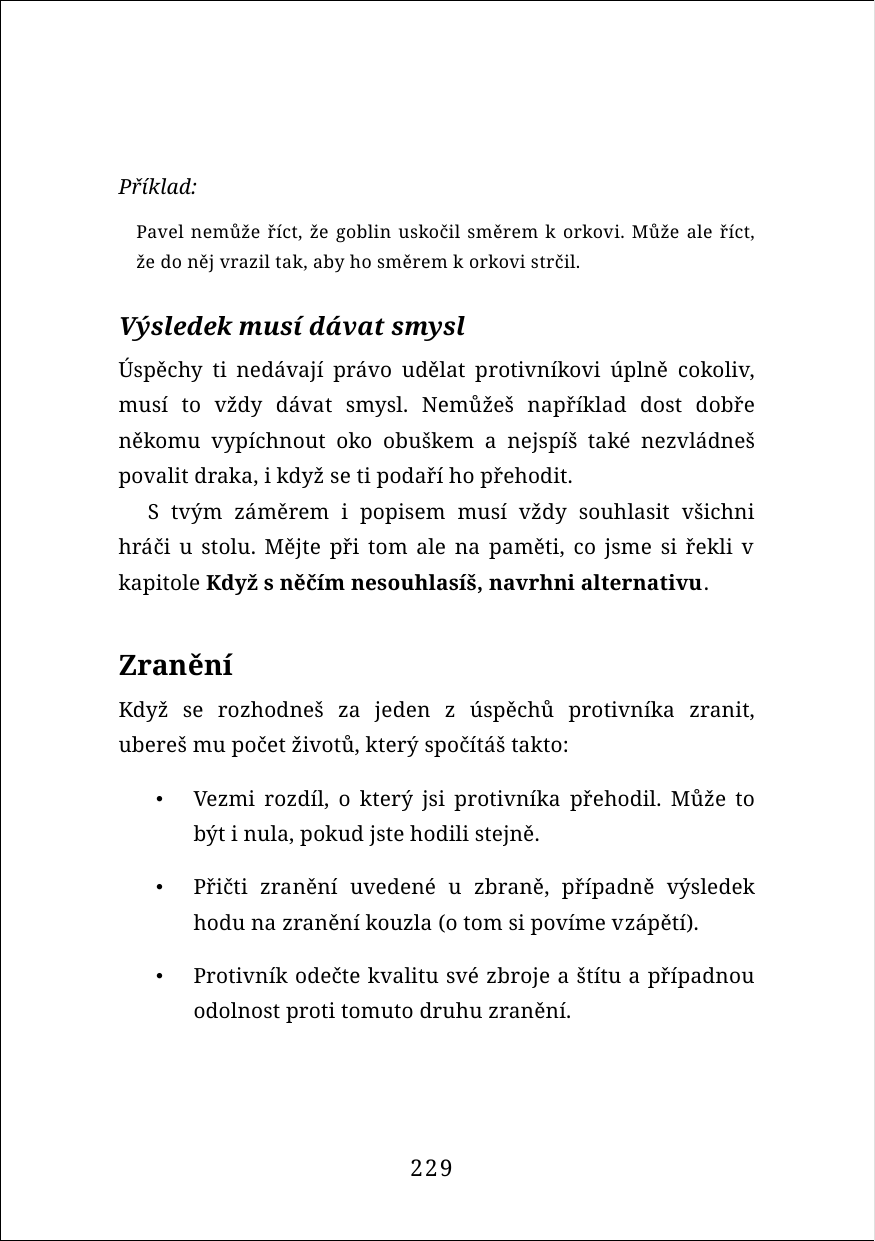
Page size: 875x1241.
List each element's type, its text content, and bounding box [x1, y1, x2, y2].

list Vezmi rozdíl, o který jsi protivníka přehodil. Může to být i nula, pokud jste hodili stejně. [156, 784, 756, 848]
text Pavel nemůže říct, že goblin uskočil směrem k orkovi. Může ale říct, že do něj vrazil tak, aby ho směrem k orkovi strčil. [136, 219, 756, 273]
text Když se rozhodneš za jeden z úspěchů protivníka zranit, ubereš mu počet životů, který spočítáš takto: [118, 695, 756, 759]
text Úspěchy ti nedávají právo udělat protivníkovi úplně cokoliv, musí to vždy dávat smysl. Nemůžeš například dost dobře někomu vypíchnout oko obuškem a nejspíš také nezvládneš povalit draka, i když se ti podaří ho přehodit. S tvým záměrem i popisem musí vždy souhlasit všichni hráči u stolu. Mějte při tom ale na paměti, co jsme si řekli v kapitole Když s něčím nesouhlasíš, navrhni alternativu. [118, 355, 756, 596]
subtitle Výsledek musí dávat smysl [118, 309, 756, 343]
text Příklad: [118, 172, 756, 200]
subtitle Zranění [118, 645, 756, 683]
list Protivník odečte kvalitu své zbroje a štítu a případnou odolnost proti tomuto druhu zranění. [156, 961, 756, 1025]
list Přičti zranění uvedené u zbraně, případně výsledek hodu na zranění kouzla (o tom si povíme vzápětí). [156, 872, 756, 936]
